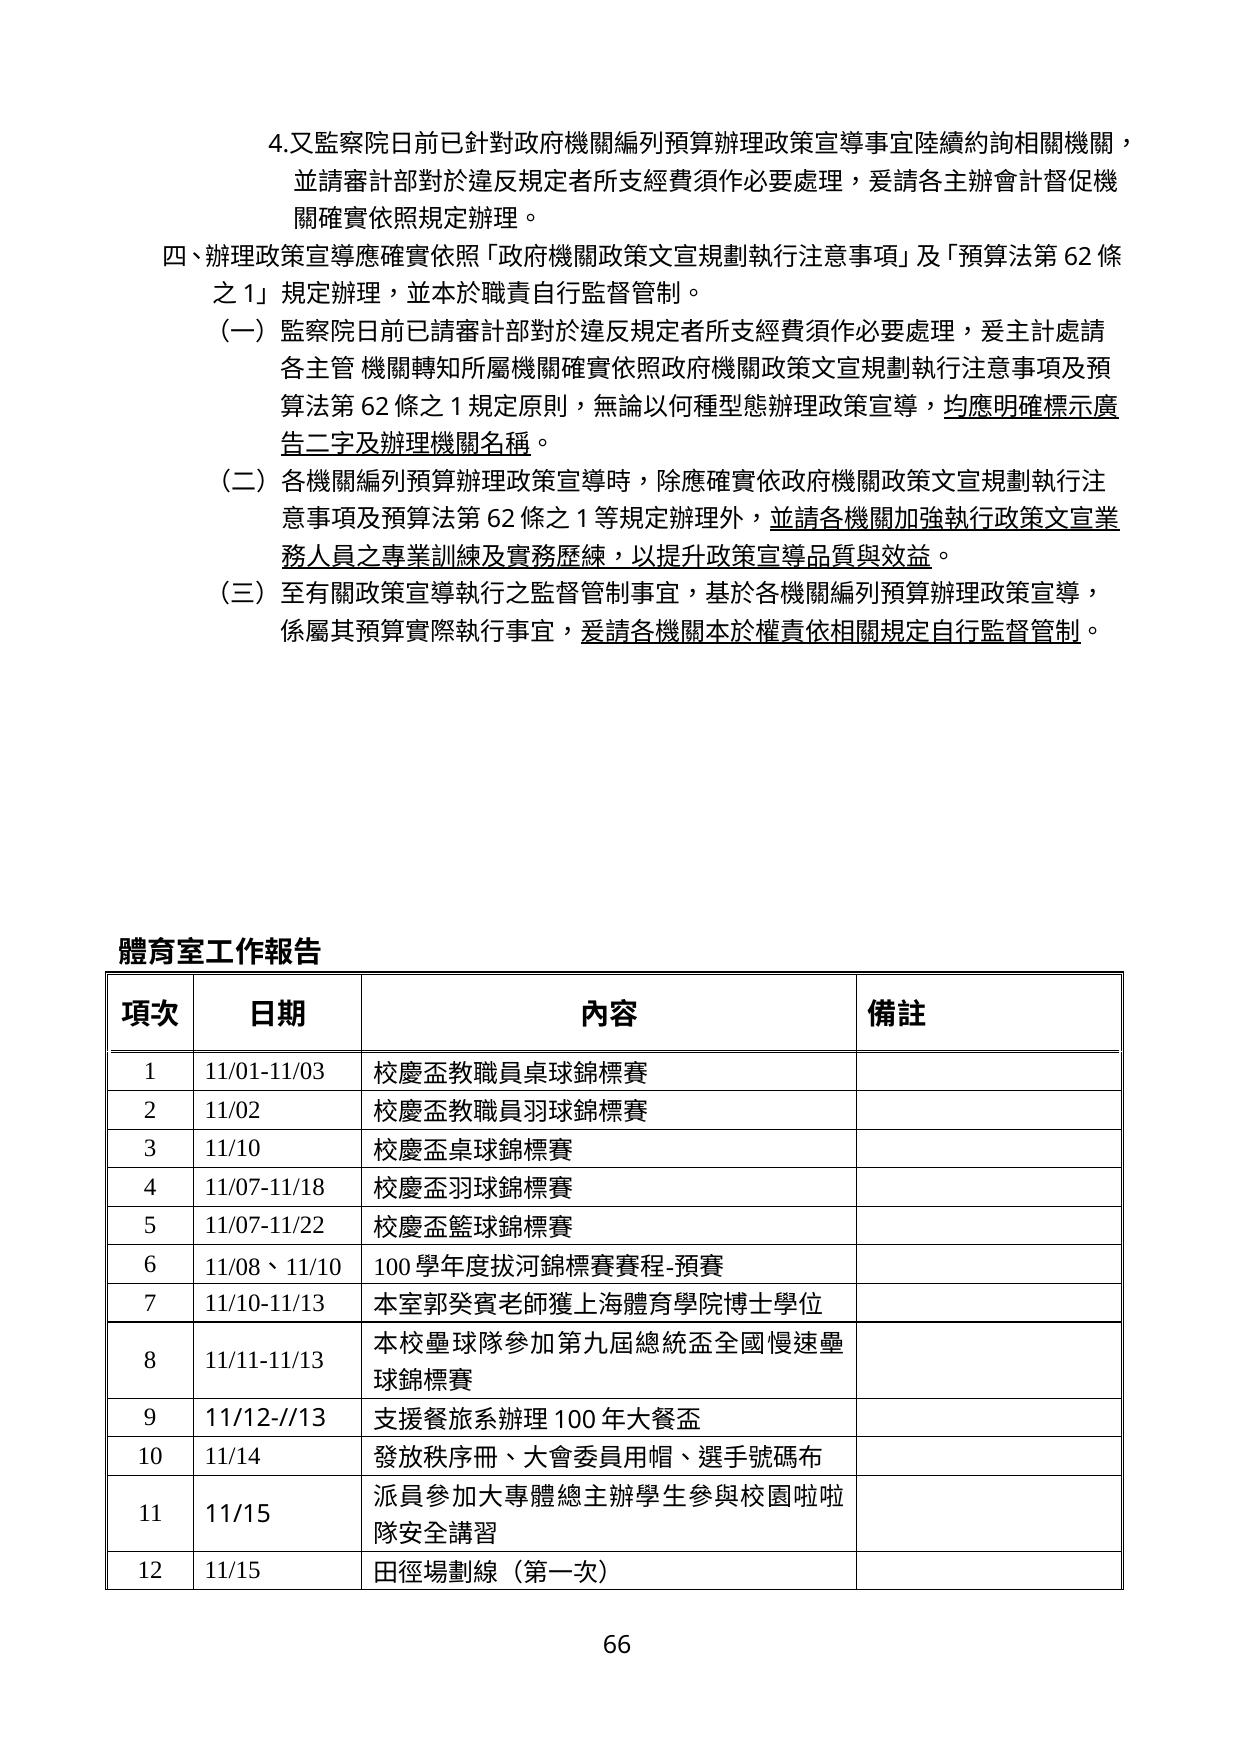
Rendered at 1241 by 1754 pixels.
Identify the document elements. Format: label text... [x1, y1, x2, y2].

table_cell 11/07-11/22 [194, 1207, 361, 1244]
table_cell 校慶盃教職員桌球錦標賽 [362, 1053, 856, 1090]
table_cell 校慶盃桌球錦標賽 [362, 1130, 856, 1167]
table_cell 12 [108, 1552, 193, 1589]
table_cell [857, 1437, 1121, 1474]
table_cell 2 [108, 1091, 193, 1129]
table_cell [857, 1323, 1121, 1397]
table_cell 1 [108, 1050, 193, 1090]
text 四、辦理政策宣導應確實依照「政府機關政策文宣規劃執行注意事項」及「預算法第62條之1」規定辦理，並本於職責自行監督管制。 [162, 235, 1122, 310]
table_header 日期 [194, 975, 361, 1049]
table_cell 5 [108, 1207, 193, 1244]
text （一）監察院日前已請審計部對於違反規定者所支經費須作必要處理，爰主計處請各主管 機關轉知所屬機關確實依照政府機關政策文宣規劃執行注意事項及預算法第62條之1規定原則，無論以何種型態辦理政策宣導，均應明確標示廣告二字及辦理機關名稱。 [206, 310, 1122, 460]
text 4.又監察院日前已針對政府機關編列預算辦理政策宣導事宜陸續約詢相關機關，並請審計部對於違反規定者所支經費須作必要處理，爰請各主辦會計督促機關確實依照規定辦理。 [268, 123, 1122, 235]
text （二）各機關編列預算辦理政策宣導時，除應確實依政府機關政策文宣規劃執行注意事項及預算法第62條之1等規定辦理外，並請各機關加強執行政策文宣業務人員之專業訓練及實務歷練，以提升政策宣導品質與效益。 [207, 460, 1122, 573]
table_cell 11/14 [194, 1437, 361, 1474]
table_cell 10 [108, 1437, 193, 1474]
table_cell [857, 1284, 1121, 1321]
table_cell [857, 1245, 1121, 1283]
table_cell 3 [108, 1130, 193, 1167]
table_cell 11/15 [194, 1552, 361, 1589]
table_cell 11/10-11/13 [194, 1284, 361, 1321]
table_cell 7 [108, 1284, 193, 1321]
table_cell 校慶盃教職員羽球錦標賽 [362, 1091, 856, 1129]
table_cell 8 [108, 1323, 193, 1397]
table_cell 發放秩序冊、大會委員用帽、選手號碼布 [362, 1437, 856, 1474]
table_cell 100學年度拔河錦標賽賽程-預賽 [362, 1245, 856, 1283]
text 體育室工作報告 [118, 929, 1122, 971]
table_cell 本室郭癸賓老師獲上海體育學院博士學位 [362, 1284, 856, 1321]
table_cell [857, 1168, 1121, 1206]
table_cell [857, 1091, 1121, 1129]
table_cell 本校壘球隊參加第九屆總統盃全國慢速壘球錦標賽 [362, 1323, 856, 1397]
table_cell 11/07-11/18 [194, 1168, 361, 1206]
table_cell [857, 1050, 1121, 1090]
table_cell 派員參加大專體總主辦學生參與校園啦啦隊安全講習 [362, 1476, 856, 1551]
table_cell 校慶盃羽球錦標賽 [362, 1168, 856, 1206]
table_header 項次 [108, 975, 193, 1049]
text （三）至有關政策宣導執行之監督管制事宜，基於各機關編列預算辦理政策宣導，係屬其預算實際執行事宜，爰請各機關本於權責依相關規定自行監督管制。 [206, 573, 1122, 648]
table_cell 11/11-11/13 [194, 1323, 361, 1397]
table_cell 4 [108, 1168, 193, 1206]
table_cell 11/08、11/10 [194, 1245, 361, 1283]
table_header 備註 [857, 975, 1121, 1049]
table_cell [857, 1207, 1121, 1244]
table_cell 11/12-//13 [194, 1399, 361, 1436]
table_cell 11/01-11/03 [194, 1053, 361, 1090]
table_cell 11/15 [194, 1476, 361, 1551]
table_cell 田徑場劃線（第一次） [362, 1552, 856, 1589]
table_cell [857, 1476, 1121, 1551]
table_cell 11/10 [194, 1130, 361, 1167]
table_cell [857, 1130, 1121, 1167]
table_cell 11 [108, 1476, 193, 1551]
table_cell [857, 1552, 1121, 1589]
table_cell 6 [108, 1245, 193, 1283]
table_cell 校慶盃籃球錦標賽 [362, 1207, 856, 1244]
table_cell [857, 1399, 1121, 1436]
table_header 內容 [362, 975, 856, 1049]
table_cell 11/02 [194, 1091, 361, 1129]
table_cell 支援餐旅系辦理100年大餐盃 [362, 1399, 856, 1436]
table_cell 9 [108, 1399, 193, 1436]
